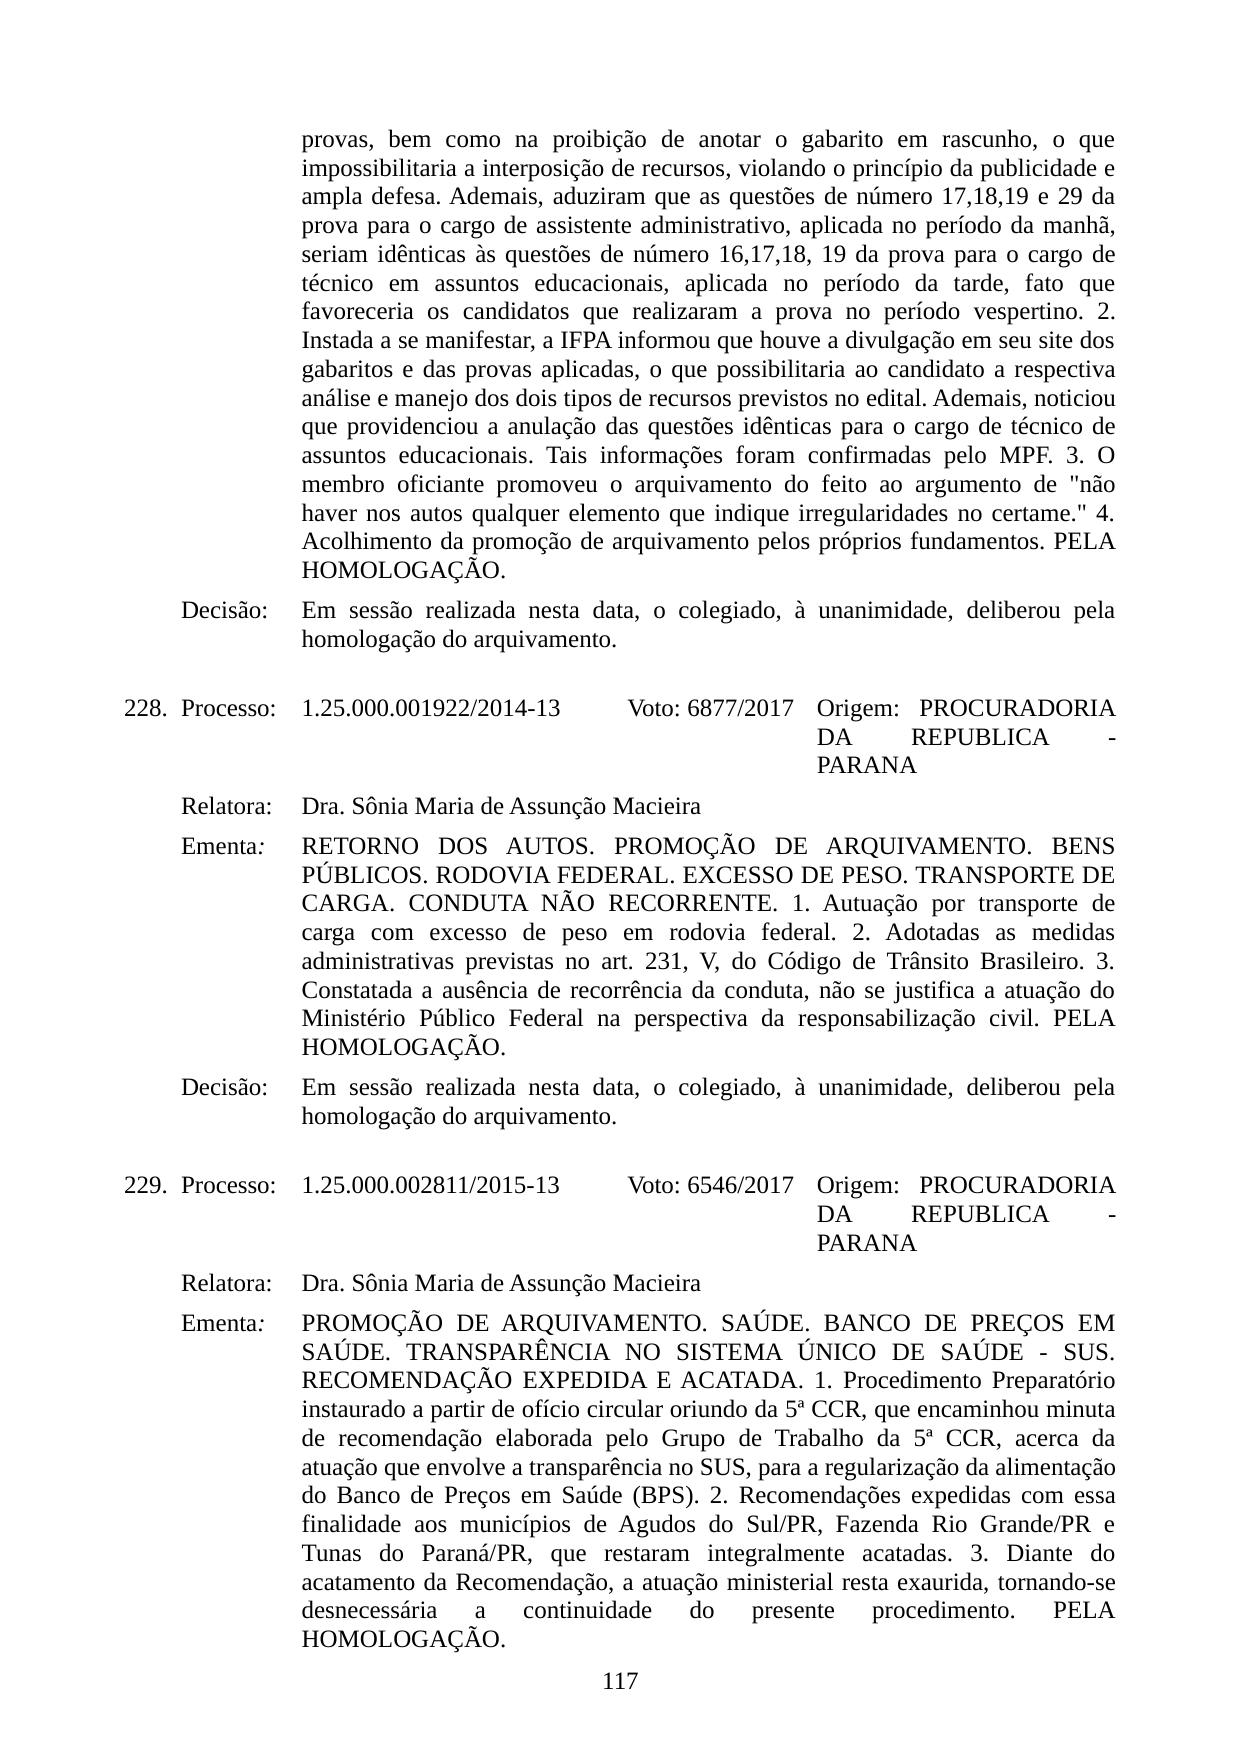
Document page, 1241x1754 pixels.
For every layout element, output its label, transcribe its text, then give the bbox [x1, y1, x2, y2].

table_header Voto: 6546/2017 [621, 1164, 811, 1262]
table_cell [118, 825, 175, 1067]
table_header Processo: [175, 1164, 296, 1262]
table_cell [118, 785, 175, 825]
table_header Voto: 6877/2017 [621, 687, 811, 785]
table_cell [118, 118, 175, 589]
table_cell provas, bem como na proibição de anotar o gabarito em rascunho, o que impossibilitaria a interposição de recursos, violando o princípio da publicidade e ampla defesa. Ademais, aduziram que as questões de número 17,18,19 e 29 da prova para o cargo de assistente administrativo, aplicada no período da manhã, seriam idênticas às questões de número 16,17,18, 19 da prova para o cargo de técnico em assuntos educacionais, aplicada no período da tarde, fato que favoreceria os candidatos que realizaram a prova no período vespertino. 2. Instada a se manifestar, a IFPA informou que houve a divulgação em seu site dos gabaritos e das provas aplicadas, o que possibilitaria ao candidato a respectiva análise e manejo dos dois tipos de recursos previstos no edital. Ademais, noticiou que providenciou a anulação das questões idênticas para o cargo de técnico de assuntos educacionais. Tais informações foram confirmadas pelo MPF. 3. O membro oficiante promoveu o arquivamento do feito ao argumento de "não haver nos autos qualquer elemento que indique irregularidades no certame." 4. Acolhimento da promoção de arquivamento pelos próprios fundamentos. PELA HOMOLOGAÇÃO. [296, 118, 1122, 589]
table_cell [118, 590, 175, 658]
table_cell [118, 1302, 175, 1659]
table_cell Em sessão realizada nesta data, o colegiado, à unanimidade, deliberou pela homologação do arquivamento. [296, 590, 1122, 658]
table_cell Decisão: [175, 590, 296, 658]
table_header Processo: [175, 687, 296, 785]
table_header 1.25.000.002811/2015-13 [296, 1164, 621, 1262]
table_cell Decisão: [175, 1067, 296, 1136]
table_cell [175, 118, 296, 589]
table_cell Ementa: [175, 825, 296, 1067]
table_cell Ementa: [175, 1302, 296, 1659]
table_header Origem: PROCURADORIA DA REPUBLICA - PARANA [811, 1164, 1122, 1262]
table_cell [118, 1067, 175, 1136]
table_cell Em sessão realizada nesta data, o colegiado, à unanimidade, deliberou pela homologação do arquivamento. [296, 1067, 1122, 1136]
table_header 228. [118, 687, 175, 785]
table_cell Dra. Sônia Maria de Assunção Macieira [296, 785, 1122, 825]
table_cell RETORNO DOS AUTOS. PROMOÇÃO DE ARQUIVAMENTO. BENS PÚBLICOS. RODOVIA FEDERAL. EXCESSO DE PESO. TRANSPORTE DE CARGA. CONDUTA NÃO RECORRENTE. 1. Autuação por transporte de carga com excesso de peso em rodovia federal. 2. Adotadas as medidas administrativas previstas no art. 231, V, do Código de Trânsito Brasileiro. 3. Constatada a ausência de recorrência da conduta, não se justifica a atuação do Ministério Público Federal na perspectiva da responsabilização civil. PELA HOMOLOGAÇÃO. [296, 825, 1122, 1067]
table_header 1.25.000.001922/2014-13 [296, 687, 621, 785]
table_header 229. [118, 1164, 175, 1262]
table_cell PROMOÇÃO DE ARQUIVAMENTO. SAÚDE. BANCO DE PREÇOS EM SAÚDE. TRANSPARÊNCIA NO SISTEMA ÚNICO DE SAÚDE - SUS. RECOMENDAÇÃO EXPEDIDA E ACATADA. 1. Procedimento Preparatório instaurado a partir de ofício circular oriundo da 5ª CCR, que encaminhou minuta de recomendação elaborada pelo Grupo de Trabalho da 5ª CCR, acerca da atuação que envolve a transparência no SUS, para a regularização da alimentação do Banco de Preços em Saúde (BPS). 2. Recomendações expedidas com essa finalidade aos municípios de Agudos do Sul/PR, Fazenda Rio Grande/PR e Tunas do Paraná/PR, que restaram integralmente acatadas. 3. Diante do acatamento da Recomendação, a atuação ministerial resta exaurida, tornando-se desnecessária a continuidade do presente procedimento. PELA HOMOLOGAÇÃO. [296, 1302, 1122, 1659]
table_cell Dra. Sônia Maria de Assunção Macieira [296, 1262, 1122, 1302]
table_header Origem: PROCURADORIA DA REPUBLICA - PARANA [811, 687, 1122, 785]
table_cell Relatora: [175, 1262, 296, 1302]
table_cell [118, 1262, 175, 1302]
table_cell Relatora: [175, 785, 296, 825]
